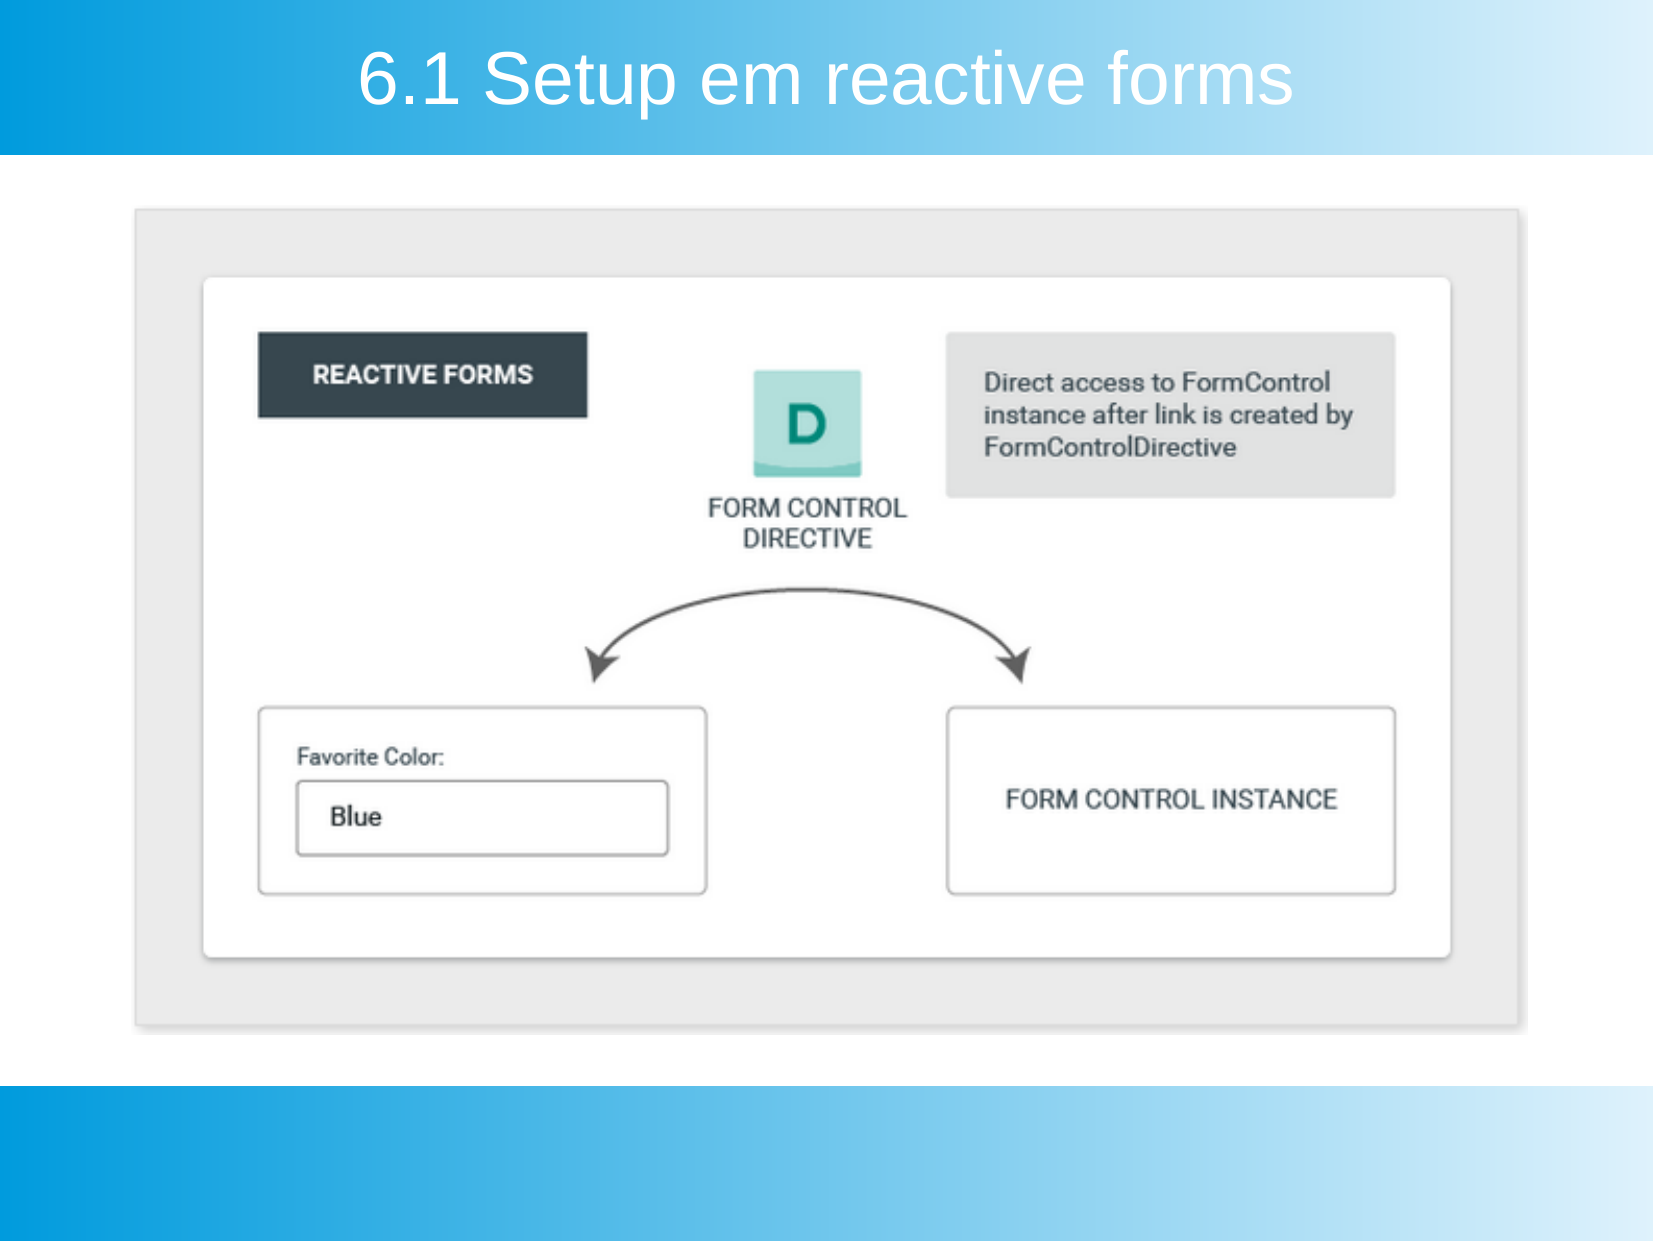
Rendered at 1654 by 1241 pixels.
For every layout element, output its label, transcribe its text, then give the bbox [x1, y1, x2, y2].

title 6.1 Setup em reactive forms [82, 5, 1571, 151]
picture [131, 205, 1528, 1035]
